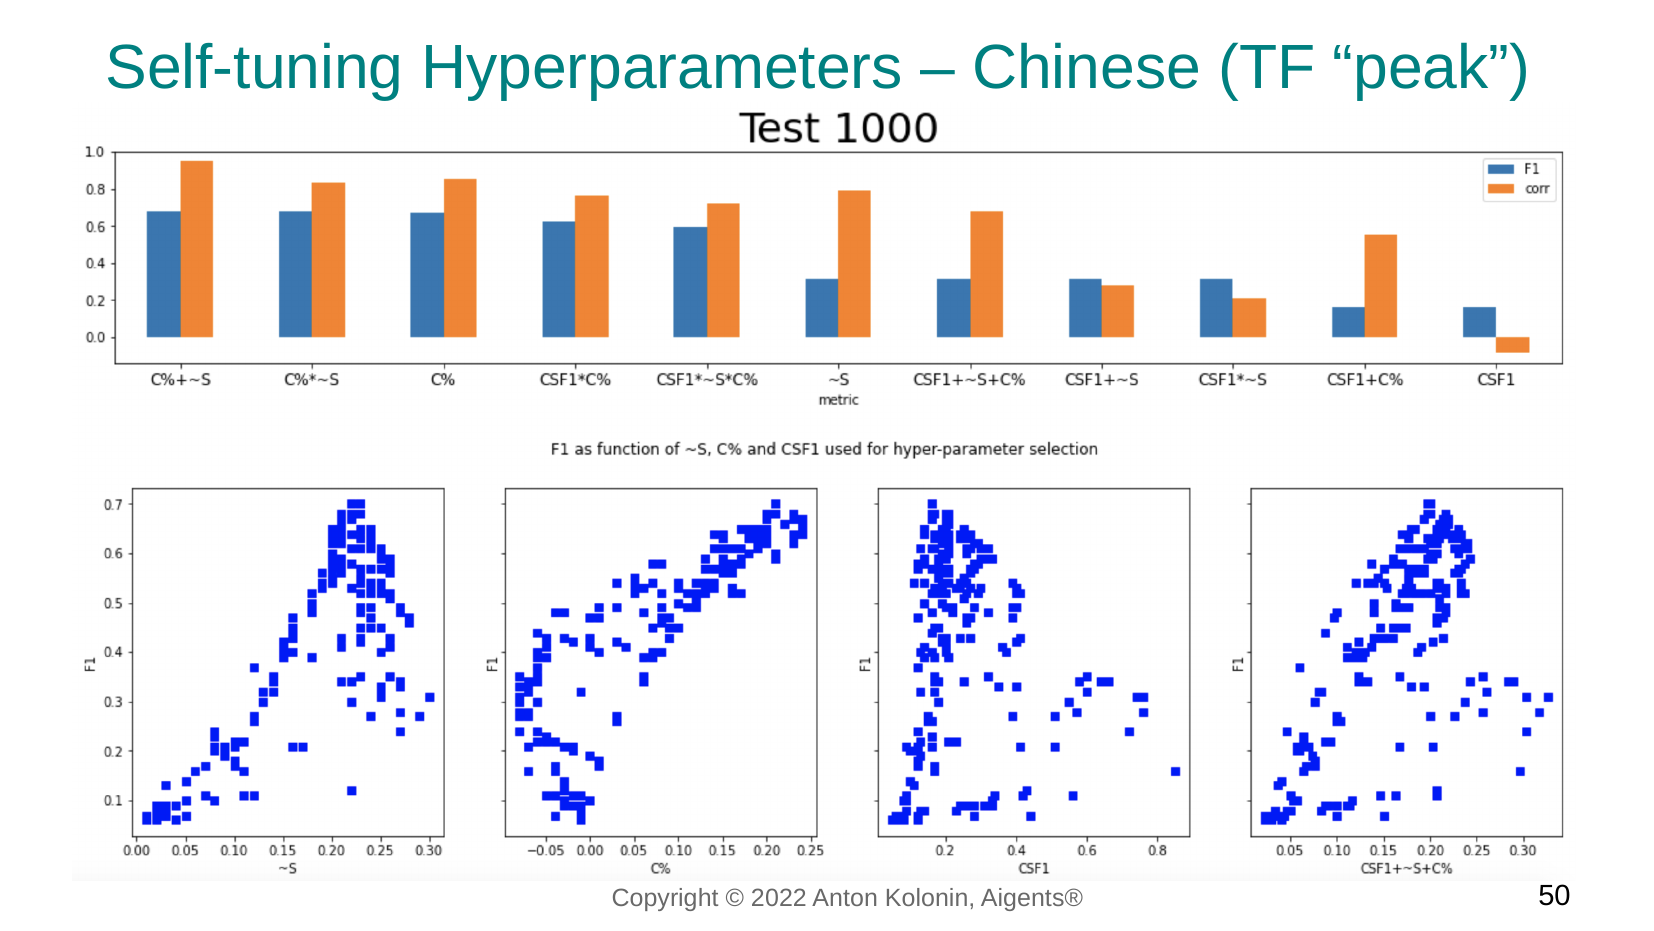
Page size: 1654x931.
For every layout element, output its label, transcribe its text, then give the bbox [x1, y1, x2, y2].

text_box Self-tuning Hyperparameters – Chinese (TF “peak”) [0, 0, 1630, 135]
picture [72, 135, 1576, 881]
